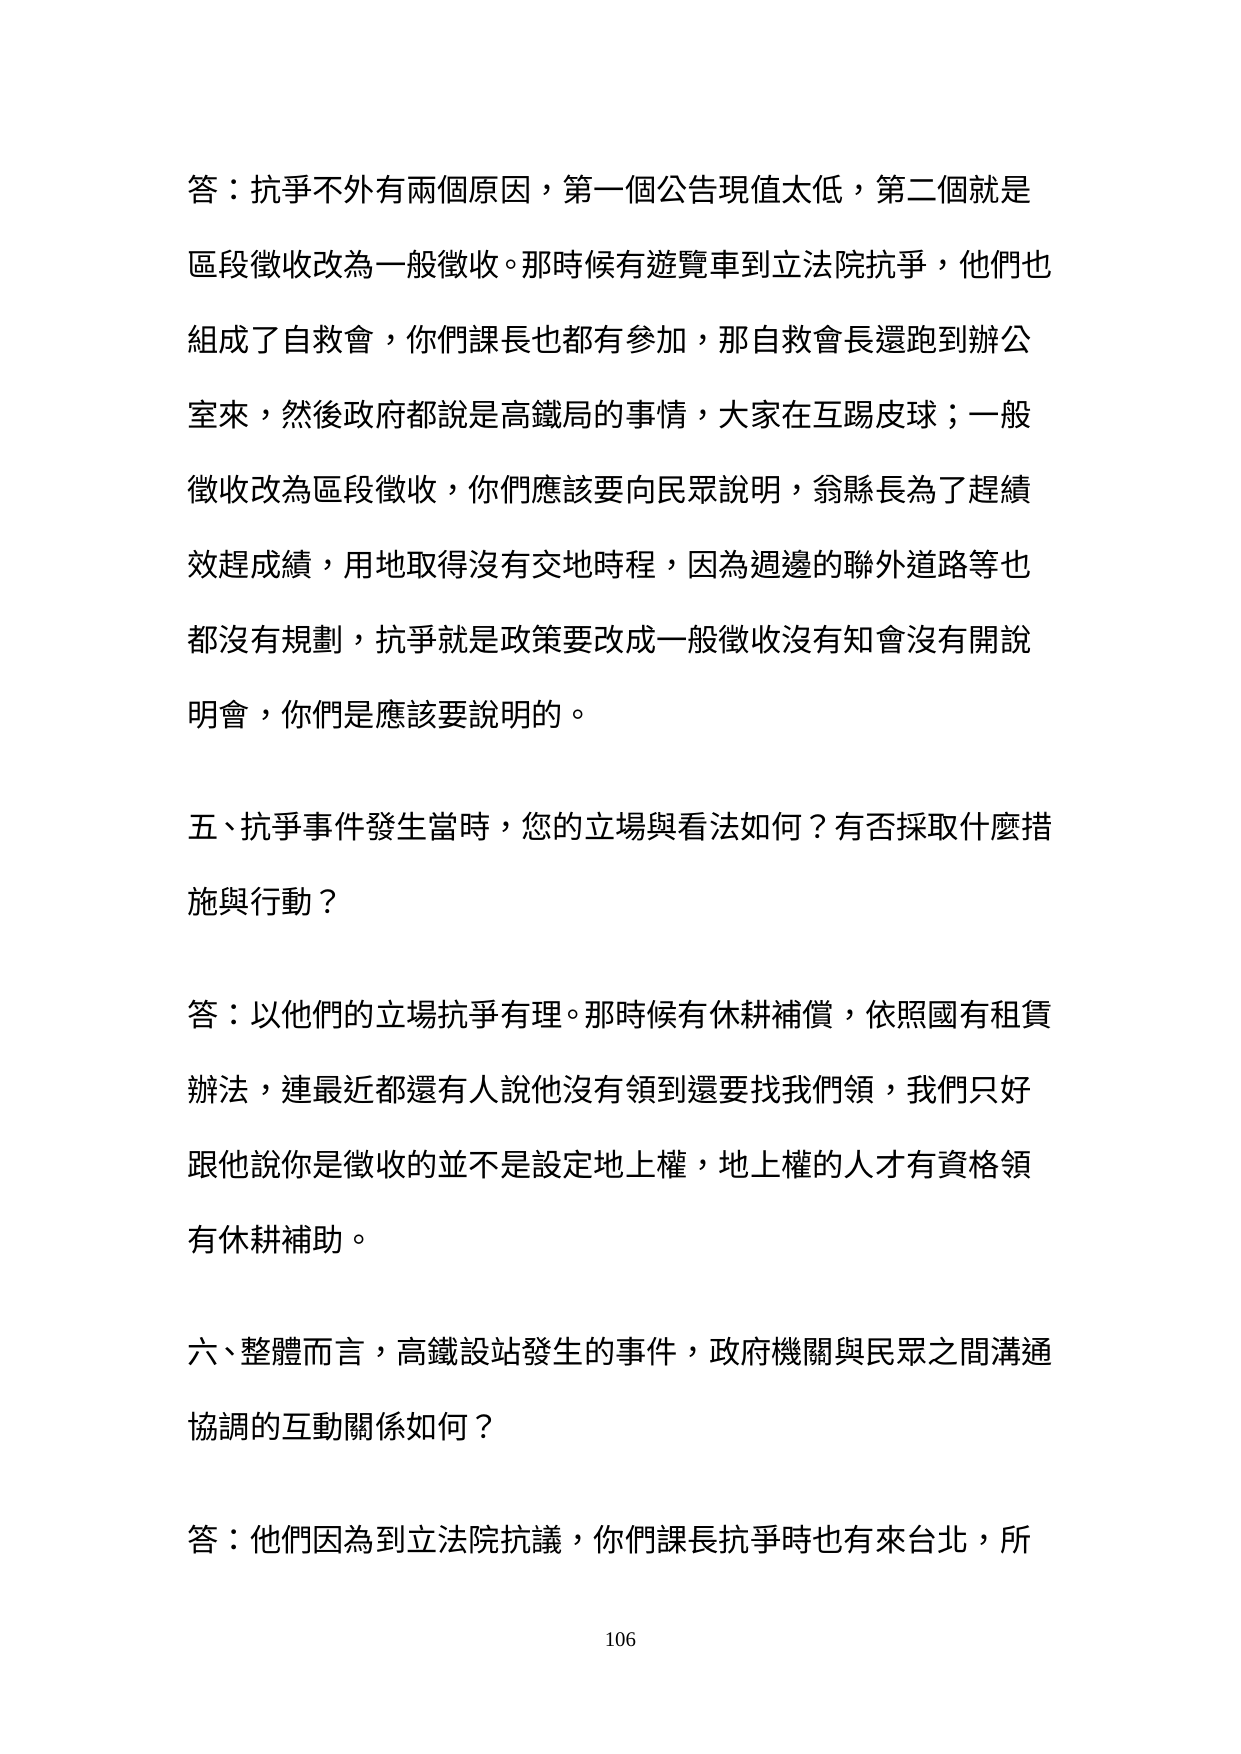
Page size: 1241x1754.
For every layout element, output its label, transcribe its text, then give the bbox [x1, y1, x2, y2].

text 六、整體而言，高鐵設站發生的事件，政府機關與民眾之間溝通協調的互動關係如何？ [187, 1312, 1053, 1462]
text 答：他們因為到立法院抗議，你們課長抗爭時也有來台北，所 [187, 1500, 1053, 1575]
text 答：抗爭不外有兩個原因，第一個公告現值太低，第二個就是區段徵收改為一般徵收。那時候有遊覽車到立法院抗爭，他們也組成了自救會，你們課長也都有參加，那自救會長還跑到辦公室來，然後政府都說是高鐵局的事情，大家在互踢皮球；一般徵收改為區段徵收，你們應該要向民眾說明，翁縣長為了趕績效趕成績，用地取得沒有交地時程，因為週邊的聯外道路等也都沒有規劃，抗爭就是政策要改成一般徵收沒有知會沒有開說明會，你們是應該要說明的。 [187, 150, 1053, 750]
text 答：以他們的立場抗爭有理。那時候有休耕補償，依照國有租賃辦法，連最近都還有人說他沒有領到還要找我們領，我們只好跟他說你是徵收的並不是設定地上權，地上權的人才有資格領有休耕補助。 [187, 975, 1053, 1275]
text 五、抗爭事件發生當時，您的立場與看法如何？有否採取什麼措施與行動？ [187, 787, 1053, 937]
